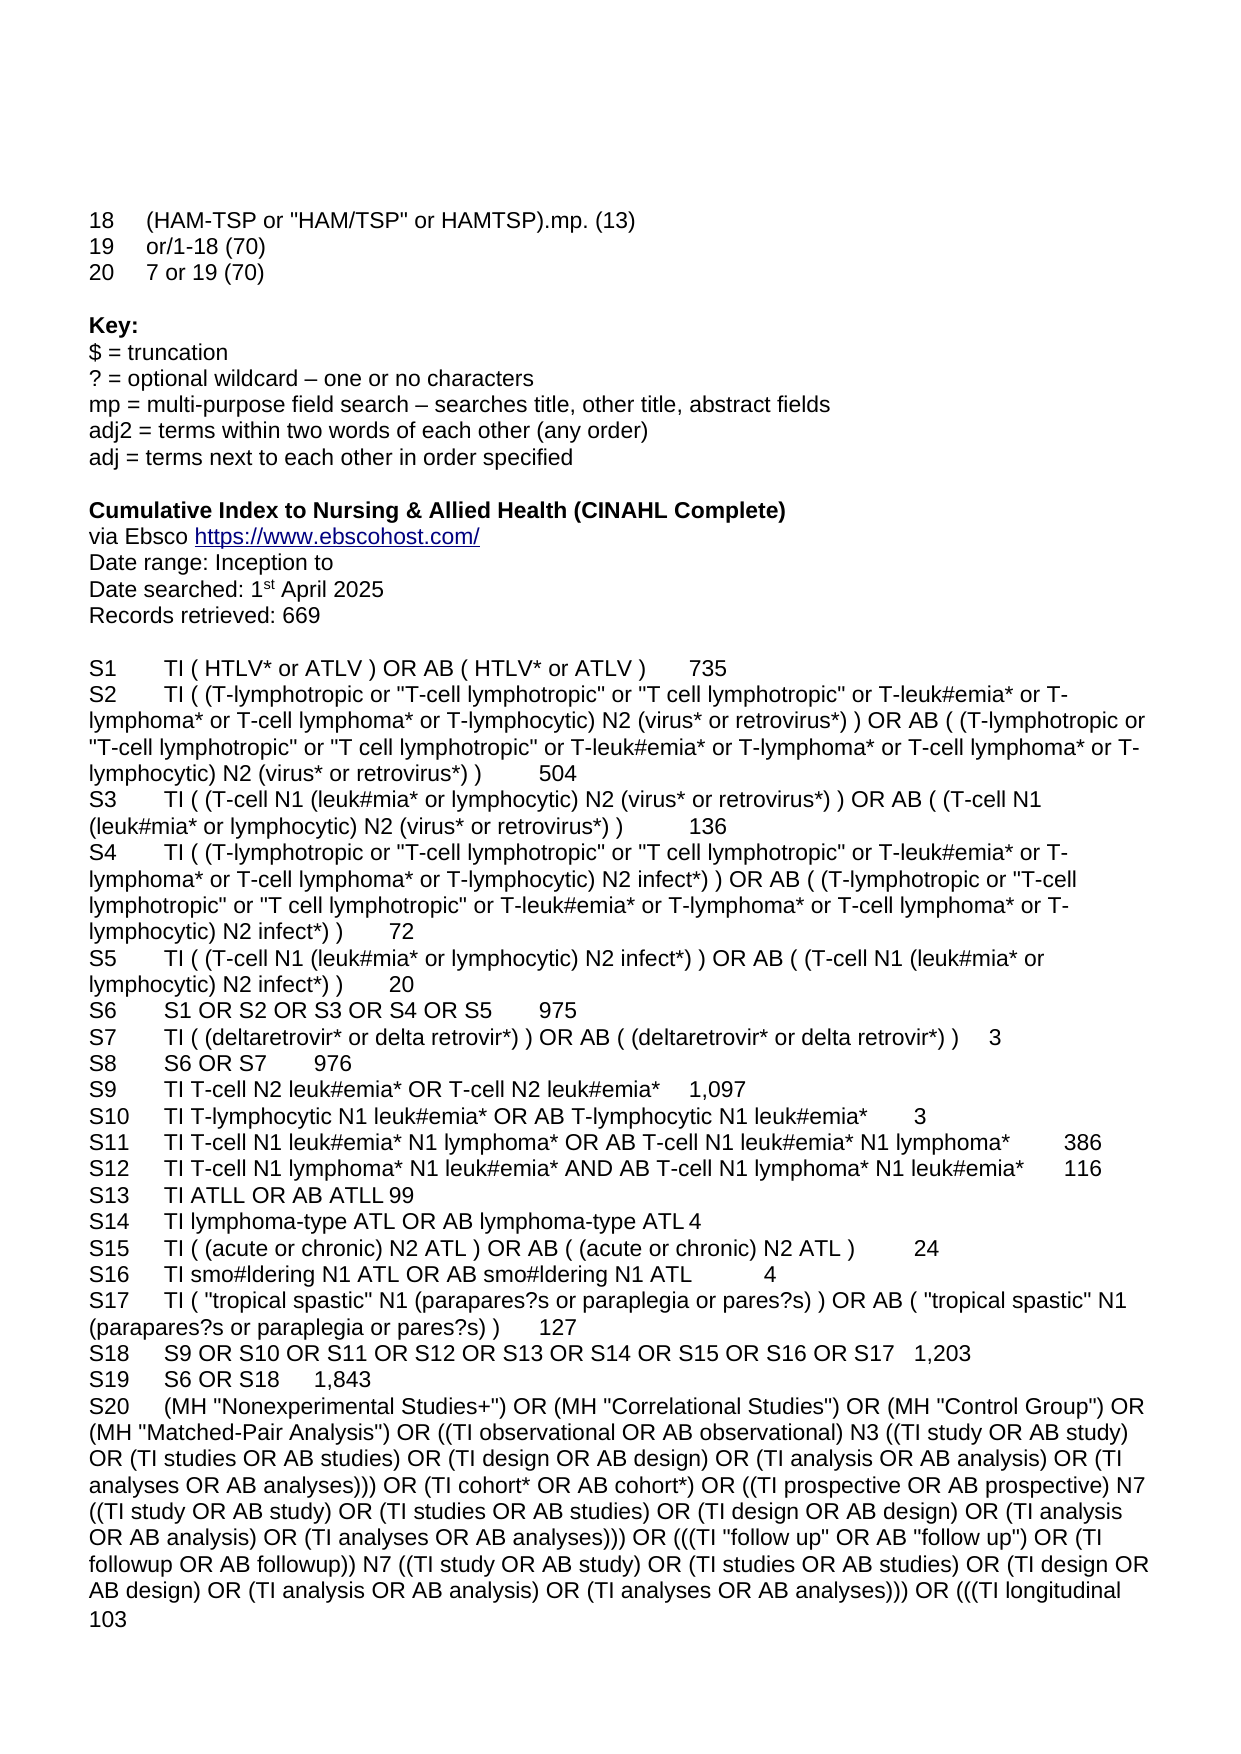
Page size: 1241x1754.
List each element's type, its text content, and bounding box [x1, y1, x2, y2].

text S5 TI ( (T-cell N1 (leuk#mia* or lymphocytic) N2 infect*) ) OR AB ( (T-cell N1 (leuk#mia* or lymphocytic) N2 infect*) ) 20 [89, 944, 1152, 997]
text S14 TI lymphoma-type ATL OR AB lymphoma-type ATL 4 [89, 1208, 1152, 1234]
text Records retrieved: 669 [89, 602, 1152, 628]
text 18 (HAM-TSP or "HAM/TSP" or HAMTSP).mp. (13) [89, 207, 1152, 233]
text S13 TI ATLL OR AB ATLL 99 [89, 1182, 1152, 1208]
text S8 S6 OR S7 976 [89, 1050, 1152, 1076]
text via Ebsco https://www.ebscohost.com/ [89, 523, 1152, 549]
text S7 TI ( (deltaretrovir* or delta retrovir*) ) OR AB ( (deltaretrovir* or delta retrovir*) ) 3 [89, 1024, 1152, 1050]
text adj = terms next to each other in order specified [89, 444, 1152, 470]
text S20 (MH "Nonexperimental Studies+") OR (MH "Correlational Studies") OR (MH "Control Group") OR (MH "Matched-Pair Analysis") OR ((TI observational OR AB observational) N3 ((TI study OR AB study) OR (TI studies OR AB studies) OR (TI design OR AB design) OR (TI analysis OR AB analysis) OR (TI analyses OR AB analyses))) OR (TI cohort* OR AB cohort*) OR ((TI prospective OR AB prospective) N7 ((TI study OR AB study) OR (TI studies OR AB studies) OR (TI design OR AB design) OR (TI analysis OR AB analysis) OR (TI analyses OR AB analyses))) OR (((TI "follow up" OR AB "follow up") OR (TI followup OR AB followup)) N7 ((TI study OR AB study) OR (TI studies OR AB studies) OR (TI design OR AB design) OR (TI analysis OR AB analysis) OR (TI analyses OR AB analyses))) OR (((TI longitudinal [89, 1393, 1152, 1603]
text ? = optional wildcard – one or no characters [89, 365, 1152, 391]
text S15 TI ( (acute or chronic) N2 ATL ) OR AB ( (acute or chronic) N2 ATL ) 24 [89, 1234, 1152, 1261]
text S18 S9 OR S10 OR S11 OR S12 OR S13 OR S14 OR S15 OR S16 OR S17 1,203 [89, 1340, 1152, 1366]
text S9 TI T-cell N2 leuk#emia* OR T-cell N2 leuk#emia* 1,097 [89, 1076, 1152, 1103]
text S17 TI ( "tropical spastic" N1 (parapares?s or paraplegia or pares?s) ) OR AB ( "tropical spastic" N1 (parapares?s or paraplegia or pares?s) ) 127 [89, 1287, 1152, 1340]
text S2 TI ( (T-lymphotropic or "T-cell lymphotropic" or "T cell lymphotropic" or T-leuk#emia* or T-lymphoma* or T-cell lymphoma* or T-lymphocytic) N2 (virus* or retrovirus*) ) OR AB ( (T-lymphotropic or "T-cell lymphotropic" or "T cell lymphotropic" or T-leuk#emia* or T-lymphoma* or T-cell lymphoma* or T-lymphocytic) N2 (virus* or retrovirus*) ) 504 [89, 681, 1152, 786]
text S3 TI ( (T-cell N1 (leuk#mia* or lymphocytic) N2 (virus* or retrovirus*) ) OR AB ( (T-cell N1 (leuk#mia* or lymphocytic) N2 (virus* or retrovirus*) ) 136 [89, 786, 1152, 839]
text S10 TI T-lymphocytic N1 leuk#emia* OR AB T-lymphocytic N1 leuk#emia* 3 [89, 1103, 1152, 1129]
text Date range: Inception to [89, 549, 1152, 576]
text S4 TI ( (T-lymphotropic or "T-cell lymphotropic" or "T cell lymphotropic" or T-leuk#emia* or T-lymphoma* or T-cell lymphoma* or T-lymphocytic) N2 infect*) ) OR AB ( (T-lymphotropic or "T-cell lymphotropic" or "T cell lymphotropic" or T-leuk#emia* or T-lymphoma* or T-cell lymphoma* or T-lymphocytic) N2 infect*) ) 72 [89, 839, 1152, 944]
text S6 S1 OR S2 OR S3 OR S4 OR S5 975 [89, 997, 1152, 1024]
text S19 S6 OR S18 1,843 [89, 1366, 1152, 1393]
text 20 7 or 19 (70) [89, 259, 1152, 286]
text S16 TI smo#ldering N1 ATL OR AB smo#ldering N1 ATL 4 [89, 1261, 1152, 1287]
text 19 or/1-18 (70) [89, 233, 1152, 259]
text Cumulative Index to Nursing & Allied Health (CINAHL Complete) [89, 497, 1152, 523]
text mp = multi-purpose field search – searches title, other title, abstract fields [89, 391, 1152, 417]
text $ = truncation [89, 338, 1152, 365]
text S12 TI T-cell N1 lymphoma* N1 leuk#emia* AND AB T-cell N1 lymphoma* N1 leuk#emia* 116 [89, 1155, 1152, 1182]
text S11 TI T-cell N1 leuk#emia* N1 lymphoma* OR AB T-cell N1 leuk#emia* N1 lymphoma* 386 [89, 1129, 1152, 1155]
text Date searched: 1st April 2025 [89, 576, 1152, 602]
text Key: [89, 312, 1152, 338]
text adj2 = terms within two words of each other (any order) [89, 417, 1152, 444]
text S1 TI ( HTLV* or ATLV ) OR AB ( HTLV* or ATLV ) 735 [89, 655, 1152, 681]
